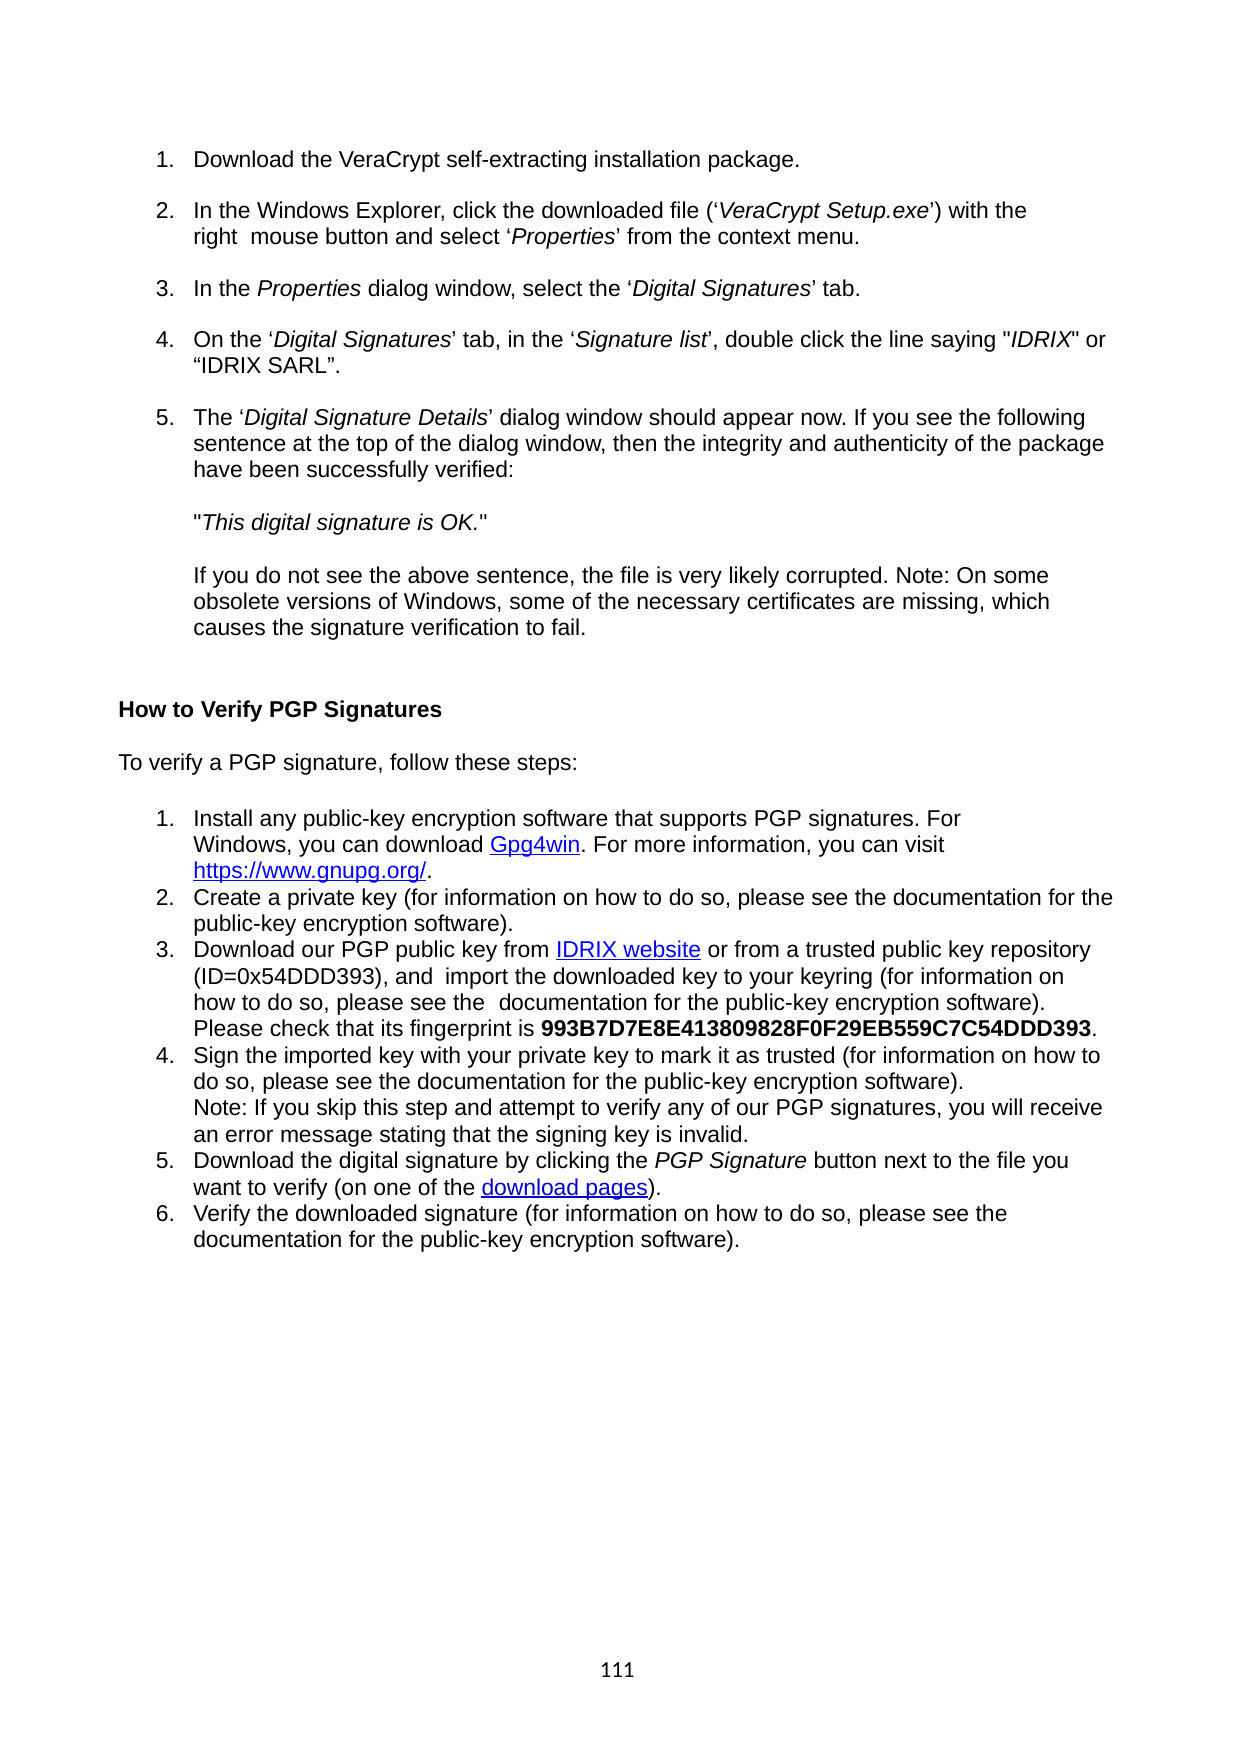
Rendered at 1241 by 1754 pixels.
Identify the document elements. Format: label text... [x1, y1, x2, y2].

list Download our PGP public key from IDRIX website or from a trusted public key repository (ID=0x54DDD393), and import the downloaded key to your keyring (for information on how to do so, please see the documentation for the public-key encryption software). Please check that its fingerprint is 993B7D7E8E413809828F0F29EB559C7C54DDD393. [156, 936, 1108, 1042]
list The ‘Digital Signature Details’ dialog window should appear now. If you see the following sentence at the top of the dialog window, then the integrity and authenticity of the package have been successfully verified: [156, 403, 1108, 483]
list Sign the imported key with your private key to mark it as trusted (for information on how to do so, please see the documentation for the public-key encryption software). [156, 1042, 1104, 1094]
text Note: If you skip this step and attempt to verify any of our PGP signatures, you will receive an error message stating that the signing key is invalid. [193, 1094, 1109, 1147]
list Create a private key (for information on how to do so, please see the documentation for the public-key encryption software). [156, 883, 1117, 936]
list Download the digital signature by clicking the PGP Signature button next to the file you want to verify (on one of the download pages). [156, 1147, 1072, 1200]
list In the Properties dialog window, select the ‘Digital Signatures’ tab. [156, 274, 1128, 301]
list In the Windows Explorer, click the downloaded file (‘VeraCrypt Setup.exe’) with the right mouse button and select ‘Properties’ from the context menu. [156, 197, 1076, 249]
subtitle How to Verify PGP Signatures [118, 696, 1128, 723]
list On the ‘Digital Signatures’ tab, in the ‘Signature list’, double click the line saying "IDRIX" or “IDRIX SARL”. [156, 326, 1108, 378]
list Download the VeraCrypt self-extracting installation package. [156, 146, 1128, 172]
text To verify a PGP signature, follow these steps: [118, 749, 1128, 775]
text "This digital signature is OK." [193, 509, 1128, 535]
list Verify the downloaded signature (for information on how to do so, please see the documentation for the public-key encryption software). [156, 1200, 1011, 1252]
list Install any public-key encryption software that supports PGP signatures. For Windows, you can download Gpg4win. For more information, you can visit https://www.gnupg.org/. [156, 804, 1063, 883]
text If you do not see the above sentence, the file is very likely corrupted. Note: On some obsolete versions of Windows, some of the necessary certificates are missing, which causes the signature verification to fail. [193, 562, 1050, 641]
